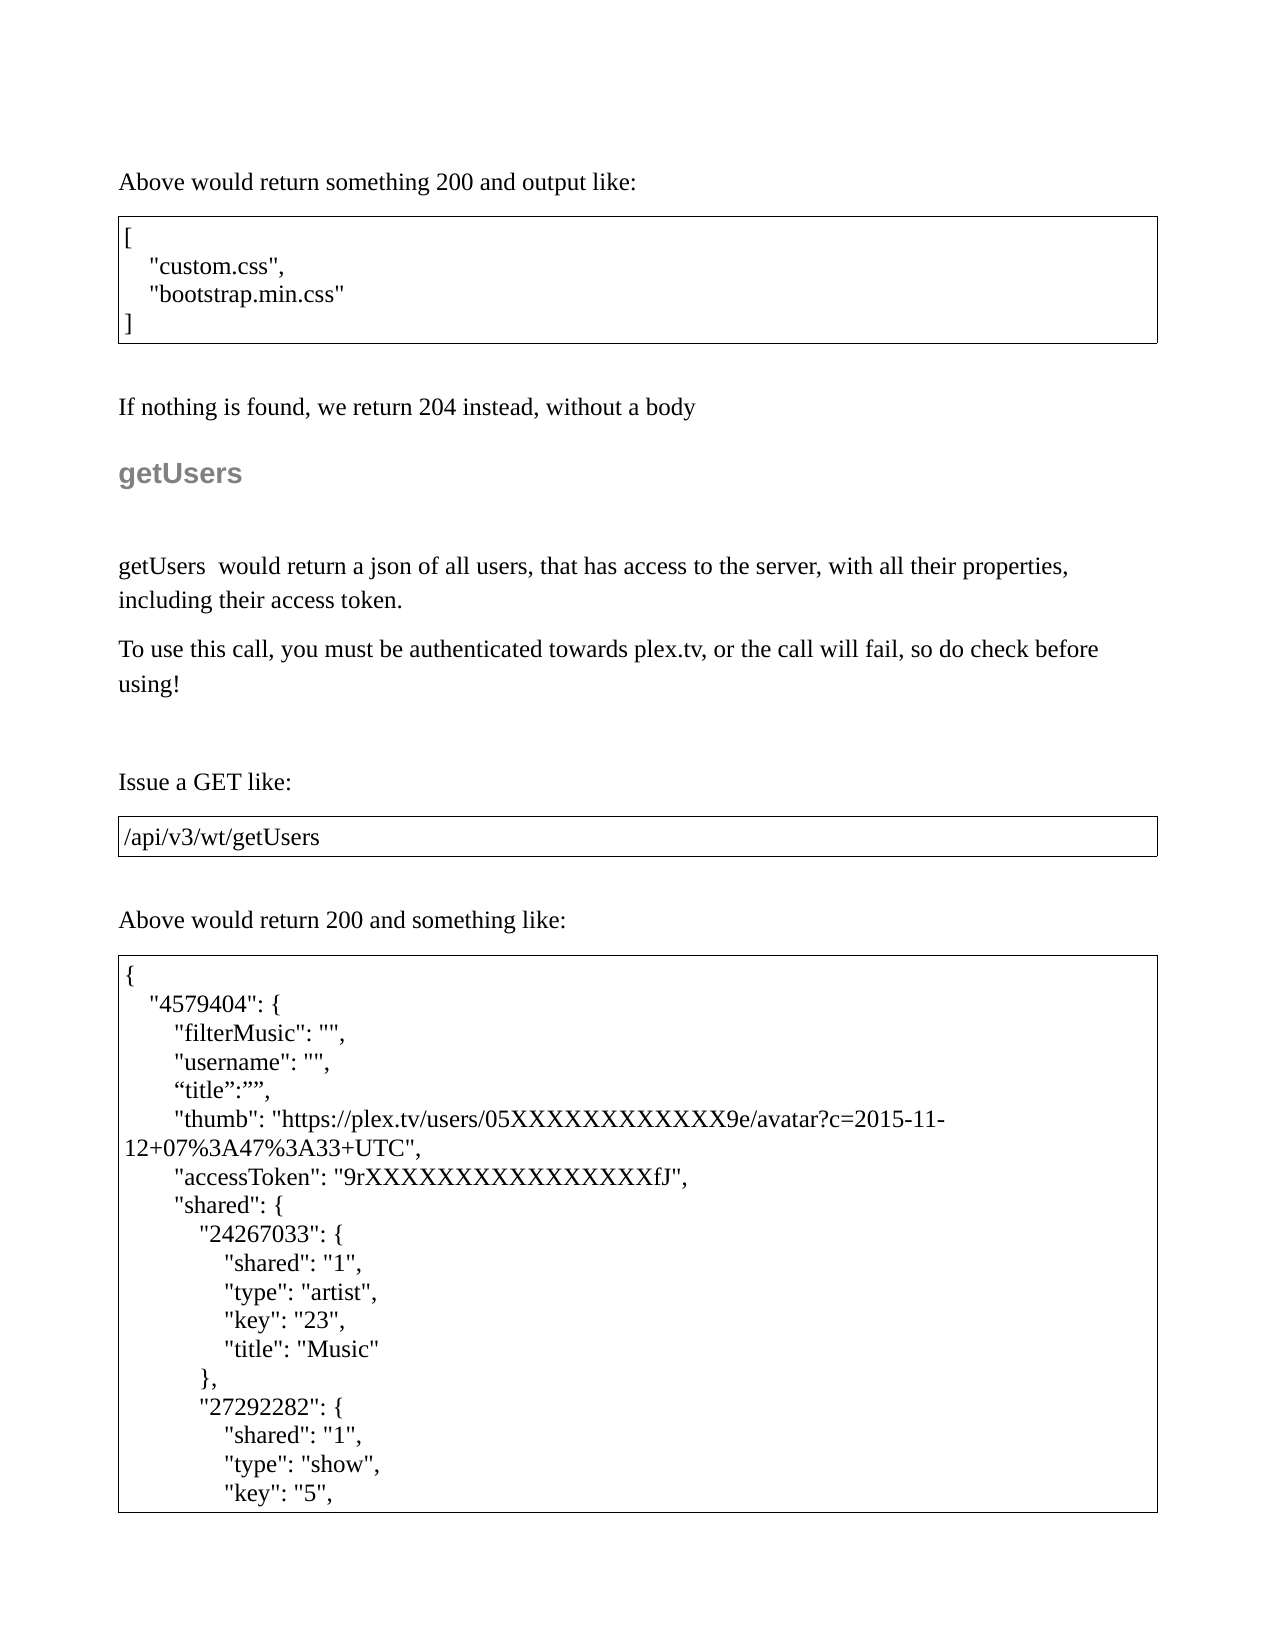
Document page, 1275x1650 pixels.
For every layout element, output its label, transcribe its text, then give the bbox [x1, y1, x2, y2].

subtitle getUsers [118, 456, 1157, 489]
table_header /api/v3/wt/getUsers [119, 817, 1157, 856]
text To use this call, you must be authenticated towards plex.tv, or the call will fail, so do check before using! [118, 634, 1157, 697]
text Above would return something 200 and output like: [118, 167, 1157, 196]
text If nothing is found, we return 204 instead, without a body [118, 392, 1157, 421]
table_header { "4579404": { "filterMusic": "", "username": "", “title”:””, "thumb": "https://plex.tv/users/05XXXXXXXXXXXX9e/avatar?c=2015-11-12+07%3A47%3A33+UTC", "accessToken": "9rXXXXXXXXXXXXXXXXfJ", "shared": { "24267033": { "shared": "1", "type": "artist", "key": "23", "title": "Music" }, "27292282": { "shared": "1", "type": "show", "key": "5", [119, 956, 1157, 1512]
text Issue a GET like: [118, 767, 1157, 796]
text Above would return 200 and something like: [118, 905, 1157, 934]
text getUsers would return a json of all users, that has access to the server, with all their properties, including their access token. [118, 551, 1157, 614]
table_header [ "custom.css", "bootstrap.min.css" ] [119, 217, 1157, 343]
